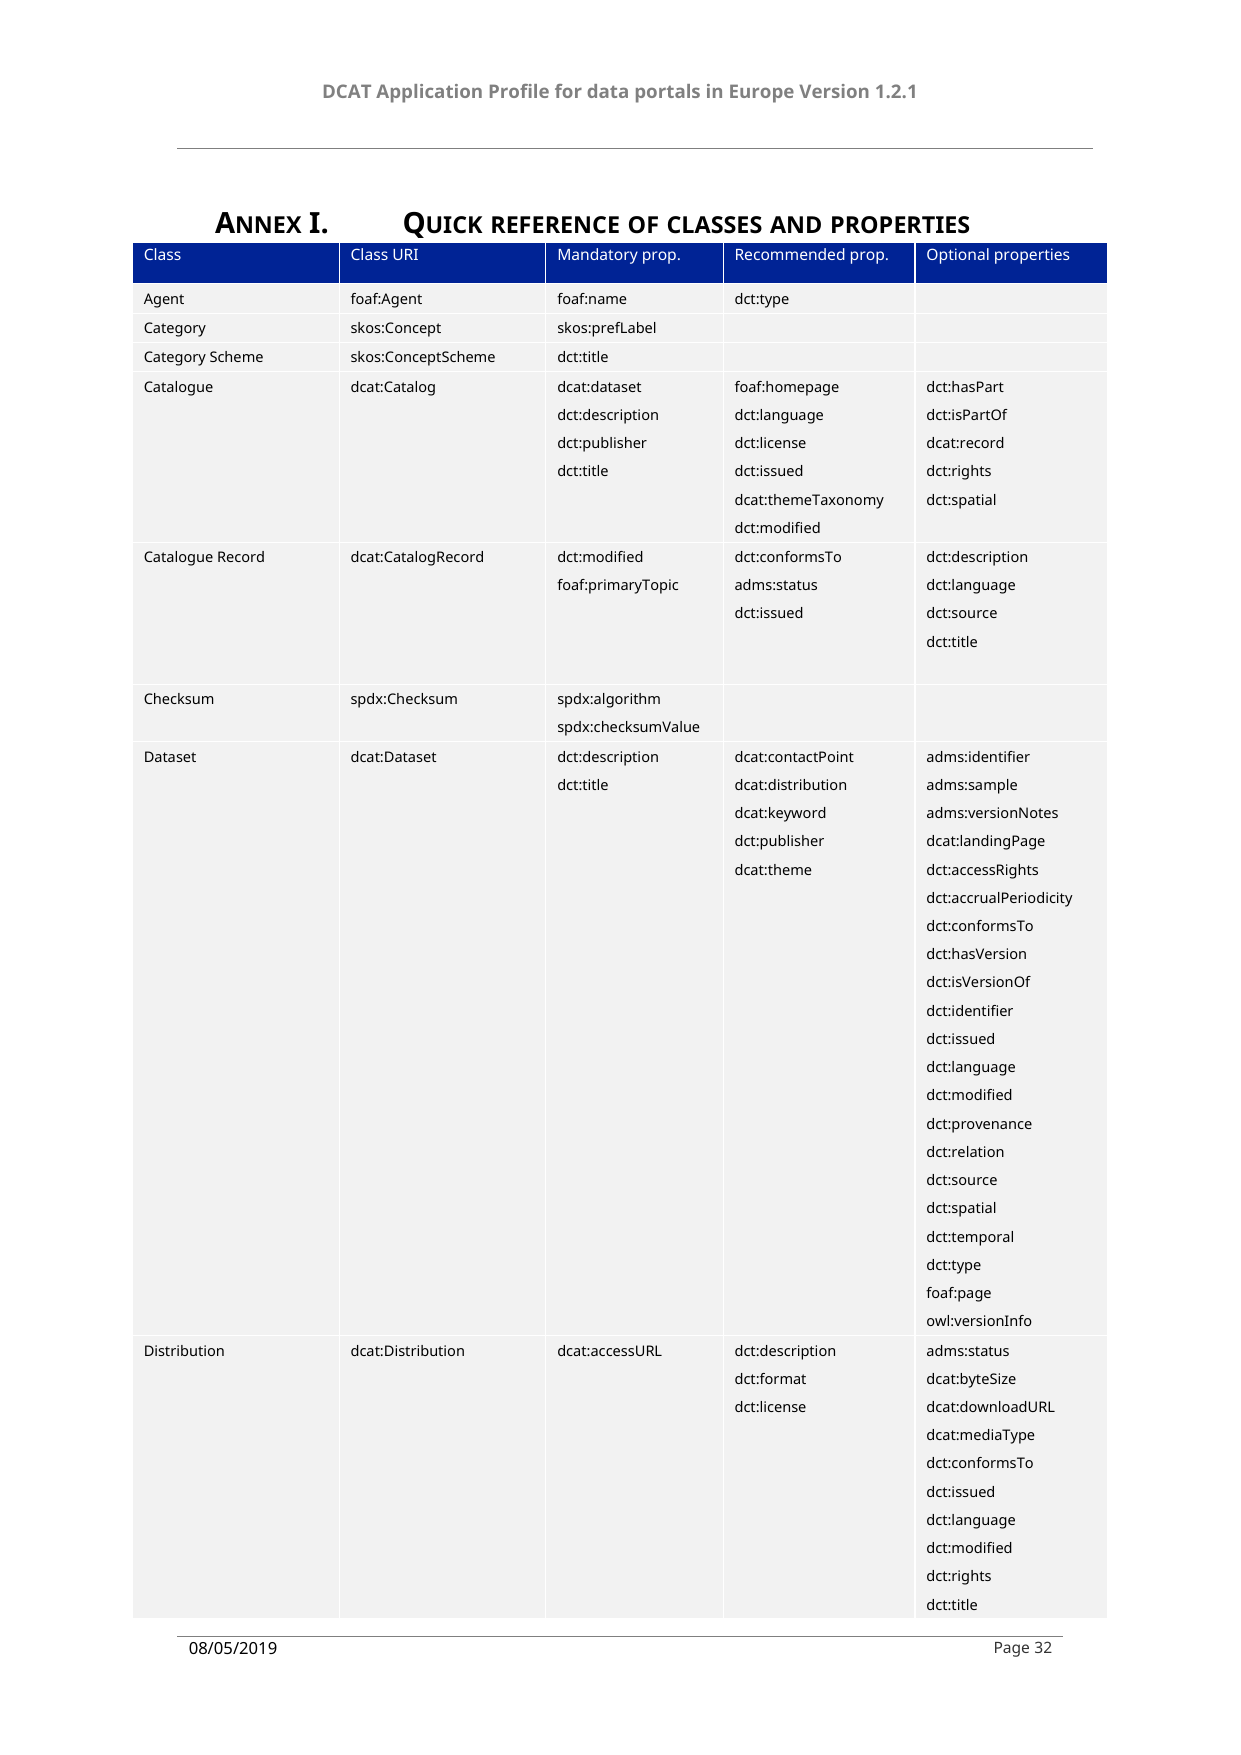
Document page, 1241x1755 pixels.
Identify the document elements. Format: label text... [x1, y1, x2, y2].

table_cell Agent [133, 284, 339, 313]
table_cell dct:type [724, 284, 914, 313]
table_cell foaf:Agent [340, 284, 545, 313]
table_cell dct:hasPart dct:isPartOf dcat:record dct:rights dct:spatial [916, 372, 1107, 542]
table_cell dct:title [546, 343, 723, 371]
table_header Mandatory prop. [546, 243, 723, 283]
table_cell [916, 685, 1107, 741]
table_cell dct:description dct:language dct:source dct:title [916, 543, 1107, 684]
table_cell Checksum [133, 685, 339, 741]
table_cell foaf:homepage dct:language dct:license dct:issued dcat:themeTaxonomy dct:modified [724, 372, 914, 542]
table_cell dcat:CatalogRecord [340, 543, 545, 684]
table_cell [916, 314, 1107, 342]
table_cell Catalogue Record [133, 543, 339, 684]
table_cell dcat:Distribution [340, 1336, 545, 1618]
table_cell dcat:accessURL [546, 1336, 723, 1618]
table_cell Category Scheme [133, 343, 339, 371]
list Quick reference of classes and properties [215, 203, 1063, 242]
table_header Class [133, 243, 339, 283]
table_cell adms:identifier adms:sample adms:versionNotes dcat:landingPage dct:accessRights dct:accrualPeriodicity dct:conformsTo dct:hasVersion dct:isVersionOf dct:identifier dct:issued dct:language dct:modified dct:provenance dct:relation dct:source dct:spatial dct:temporal dct:type foaf:page owl:versionInfo [916, 742, 1107, 1335]
table_cell Dataset [133, 742, 339, 1335]
table_header Class URI [340, 243, 545, 283]
table_cell [724, 685, 914, 741]
table_cell dcat:dataset dct:description dct:publisher dct:title [546, 372, 723, 542]
table_cell dcat:contactPoint dcat:distribution dcat:keyword dct:publisher dcat:theme [724, 742, 914, 1335]
table_cell skos:Concept [340, 314, 545, 342]
table_cell skos:prefLabel [546, 314, 723, 342]
table_cell [916, 284, 1107, 313]
table_cell skos:ConceptScheme [340, 343, 545, 371]
table_cell Category [133, 314, 339, 342]
table_header Optional properties [916, 243, 1107, 283]
table_cell dcat:Dataset [340, 742, 545, 1335]
table_cell dct:modified foaf:primaryTopic [546, 543, 723, 684]
table_cell [724, 314, 914, 342]
table_cell [724, 343, 914, 371]
table_cell foaf:name [546, 284, 723, 313]
table_header Recommended prop. [724, 243, 914, 283]
table_cell dct:description dct:format dct:license [724, 1336, 914, 1618]
table_cell dcat:Catalog [340, 372, 545, 542]
table_cell Distribution [133, 1336, 339, 1618]
table_cell dct:conformsTo adms:status dct:issued [724, 543, 914, 684]
table_cell adms:status dcat:byteSize dcat:downloadURL dcat:mediaType dct:conformsTo dct:issued dct:language dct:modified dct:rights dct:title [916, 1336, 1107, 1618]
table_cell spdx:Checksum [340, 685, 545, 741]
table_cell Catalogue [133, 372, 339, 542]
table_cell spdx:algorithm spdx:checksumValue [546, 685, 723, 741]
table_cell dct:description dct:title [546, 742, 723, 1335]
table_cell [916, 343, 1107, 371]
